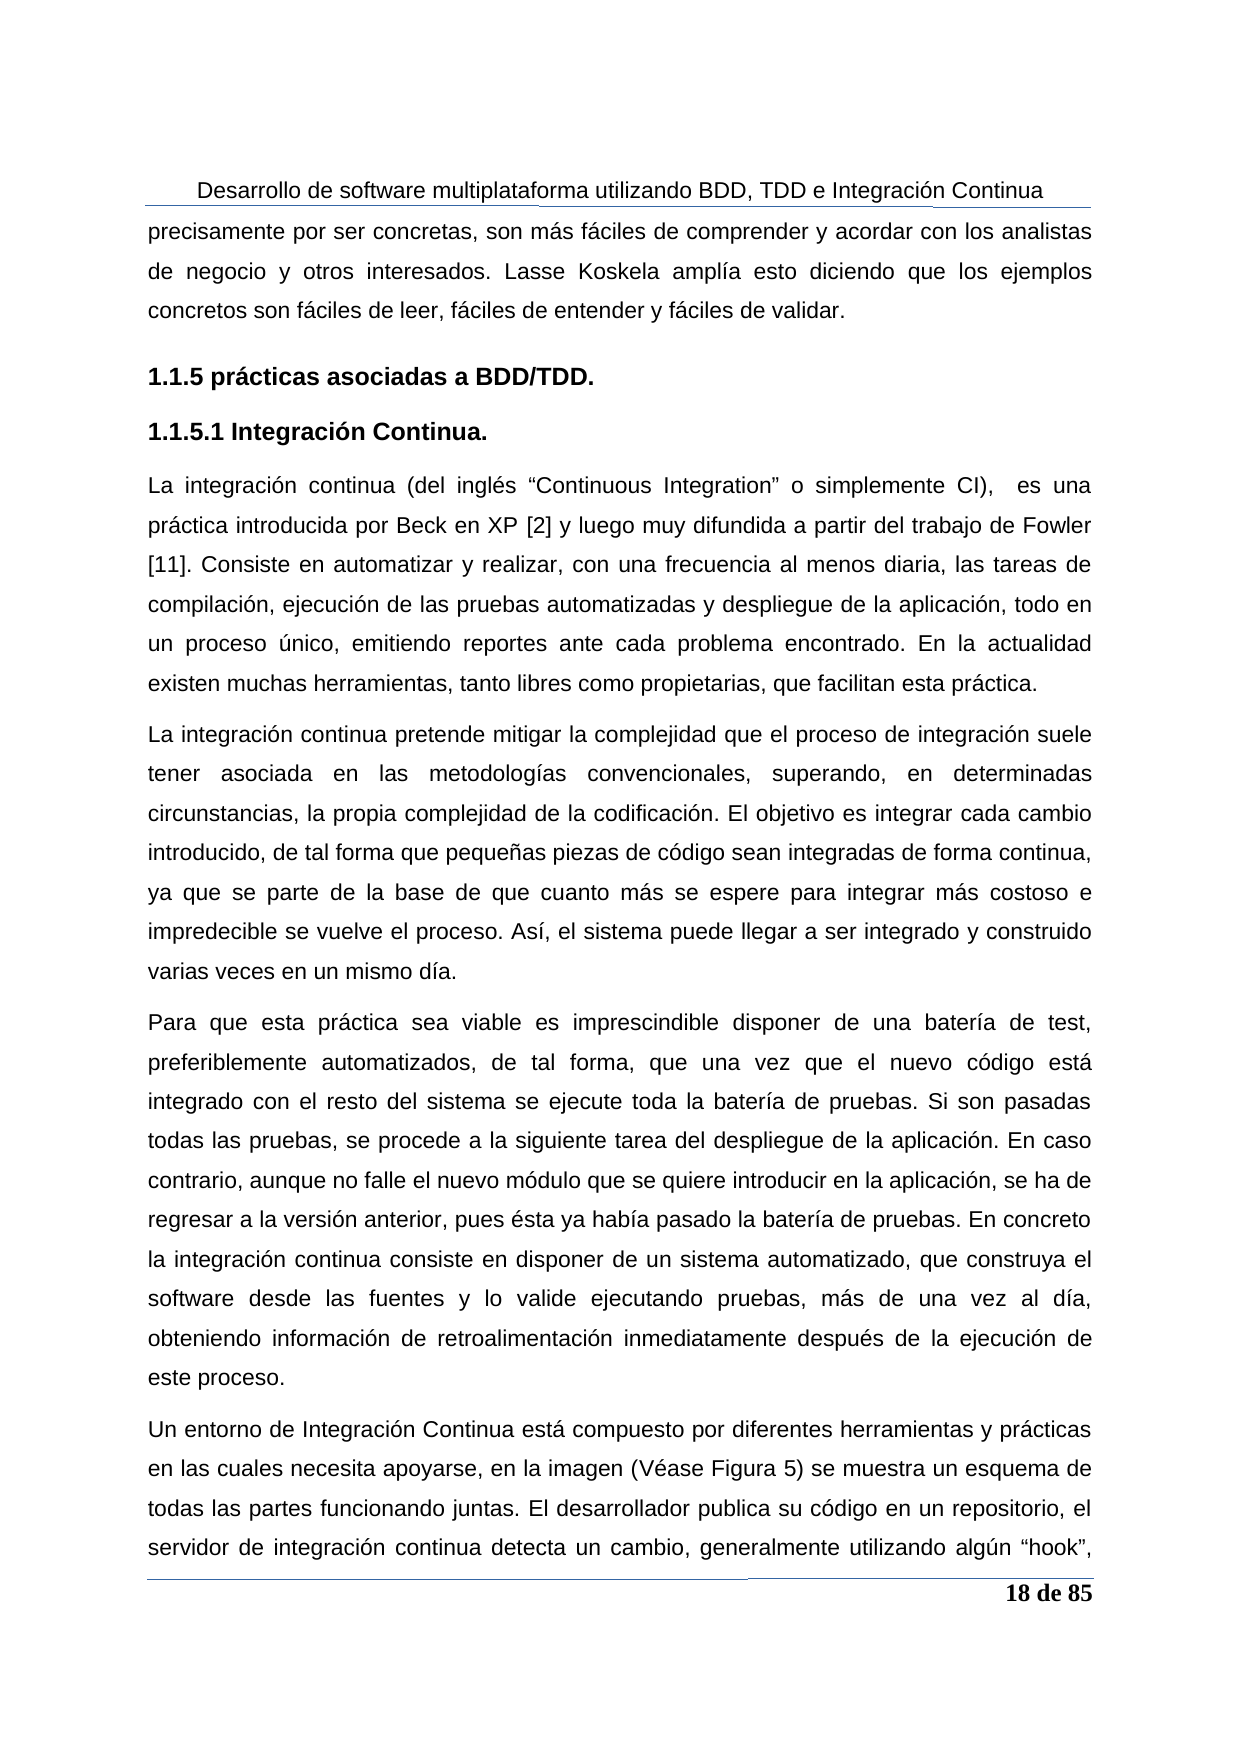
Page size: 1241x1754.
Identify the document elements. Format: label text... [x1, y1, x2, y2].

subtitle 1.1.5 prácticas asociadas a BDD/TDD. [148, 362, 1093, 391]
text 1.1.5.1 Integración Continua. [148, 417, 1093, 446]
text Para que esta práctica sea viable es imprescindible disponer de una batería de test, preferiblemente automatizados, de tal forma, que una vez que el nuevo código está integrado con el resto del sistema se ejecute toda la batería de pruebas. Si son pasadas todas las pruebas, se procede a la siguiente tarea del despliegue de la aplicación. En caso contrario, aunque no falle el nuevo módulo que se quiere introducir en la aplicación, se ha de regresar a la versión anterior, pues ésta ya había pasado la batería de pruebas. En concreto la integración continua consiste en disponer de un sistema automatizado, que construya el software desde las fuentes y lo valide ejecutando pruebas, más de una vez al día, obteniendo información de retroalimentación inmediatamente después de la ejecución de este proceso. [148, 1009, 1093, 1391]
text precisamente por ser concretas, son más fáciles de comprender y acordar con los analistas de negocio y otros interesados. Lasse Koskela amplía esto diciendo que los ejemplos concretos son fáciles de leer, fáciles de entender y fáciles de validar. [148, 218, 1093, 324]
text La integración continua pretende mitigar la complejidad que el proceso de integración suele tener asociada en las metodologías convencionales, superando, en determinadas circunstancias, la propia complejidad de la codificación. El objetivo es integrar cada cambio introducido, de tal forma que pequeñas piezas de código sean integradas de forma continua, ya que se parte de la base de que cuanto más se espere para integrar más costoso e impredecible se vuelve el proceso. Así, el sistema puede llegar a ser integrado y construido varias veces en un mismo día. [148, 721, 1093, 984]
text La integración continua (del inglés “Continuous Integration” o simplemente CI), es una práctica introducida por Beck en XP [2] y luego muy difundida a partir del trabajo de Fowler [11]. Consiste en automatizar y realizar, con una frecuencia al menos diaria, las tareas de compilación, ejecución de las pruebas automatizadas y despliegue de la aplicación, todo en un proceso único, emitiendo reportes ante cada problema encontrado. En la actualidad existen muchas herramientas, tanto libres como propietarias, que facilitan esta práctica. [148, 472, 1093, 696]
text Un entorno de Integración Continua está compuesto por diferentes herramientas y prácticas en las cuales necesita apoyarse, en la imagen (Véase Figura 5) se muestra un esquema de todas las partes funcionando juntas. El desarrollador publica su código en un repositorio, el servidor de integración continua detecta un cambio, generalmente utilizando algún “hook”, [148, 1416, 1093, 1560]
